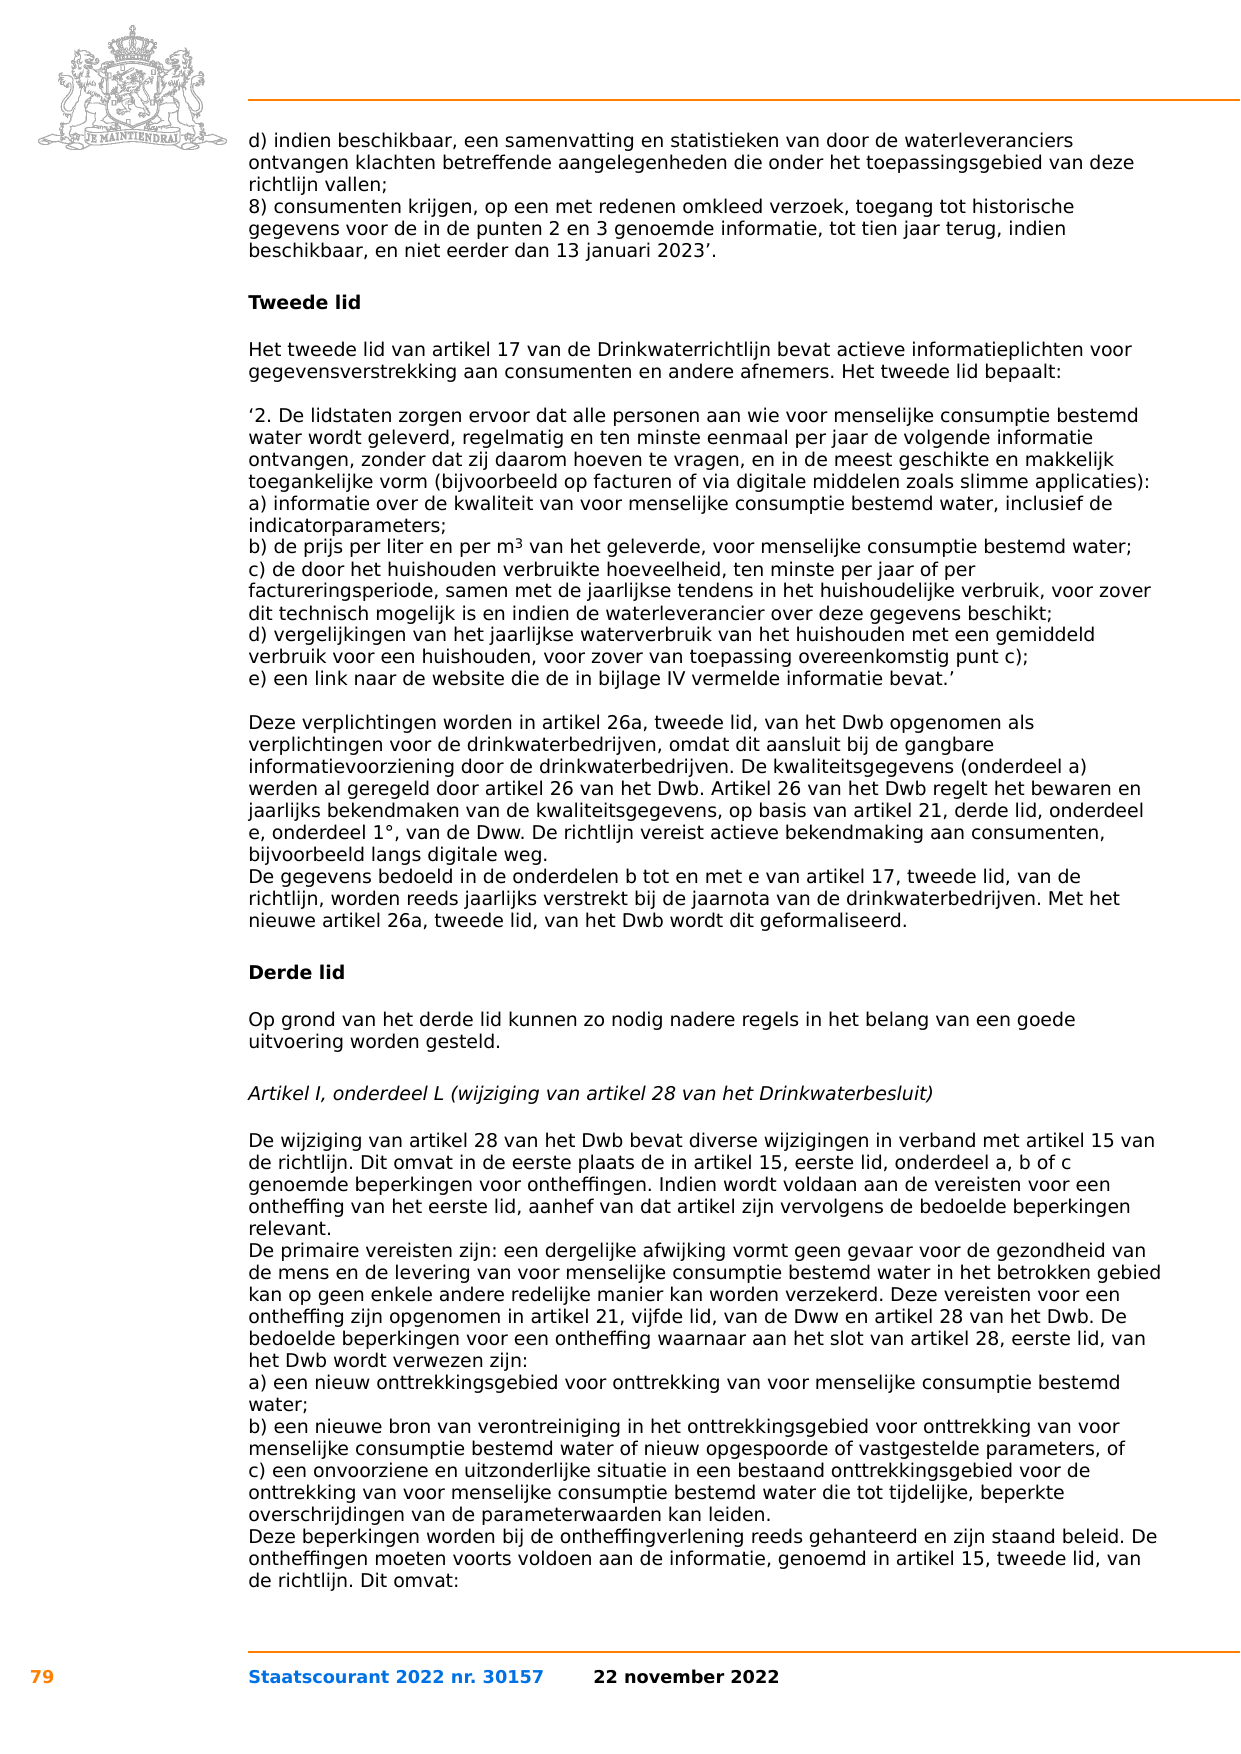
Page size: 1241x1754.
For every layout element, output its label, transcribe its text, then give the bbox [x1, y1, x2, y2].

text Deze beperkingen worden bij de ontheffingverlening reeds gehanteerd en zijn staand beleid. De ontheffingen moeten voorts voldoen aan de informatie, genoemd in artikel 15, tweede lid, van de richtlijn. Dit omvat: [248, 1526, 1163, 1591]
text b) de prijs per liter en per m3 van het geleverde, voor menselijke consumptie bestemd water; [248, 536, 1163, 558]
subtitle Tweede lid [248, 292, 1163, 314]
text Deze verplichtingen worden in artikel 26a, tweede lid, van het Dwb opgenomen als verplichtingen voor de drinkwaterbedrijven, omdat dit aansluit bij de gangbare informatievoorziening door de drinkwaterbedrijven. De kwaliteitsgegevens (onderdeel a) werden al geregeld door artikel 26 van het Dwb. Artikel 26 van het Dwb regelt het bewaren en jaarlijks bekendmaken van de kwaliteitsgegevens, op basis van artikel 21, derde lid, onderdeel e, onderdeel 1°, van de Dww. De richtlijn vereist actieve bekendmaking aan consumenten, bijvoorbeeld langs digitale weg. [248, 712, 1163, 866]
text Het tweede lid van artikel 17 van de Drinkwaterrichtlijn bevat actieve informatieplichten voor gegevensverstrekking aan consumenten en andere afnemers. Het tweede lid bepaalt: [248, 339, 1163, 383]
subtitle Derde lid [248, 962, 1163, 984]
text e) een link naar de website die de in bijlage IV vermelde informatie bevat.’ [248, 668, 1163, 690]
text b) een nieuwe bron van verontreiniging in het onttrekkingsgebied voor onttrekking van voor menselijke consumptie bestemd water of nieuw opgespoorde of vastgestelde parameters, of [248, 1416, 1163, 1459]
text Op grond van het derde lid kunnen zo nodig nadere regels in het belang van een goede uitvoering worden gesteld. [248, 1009, 1163, 1053]
text De gegevens bedoeld in de onderdelen b tot en met e van artikel 17, tweede lid, van de richtlijn, worden reeds jaarlijks verstrekt bij de jaarnota van de drinkwaterbedrijven. Met het nieuwe artikel 26a, tweede lid, van het Dwb wordt dit geformaliseerd. [248, 866, 1163, 932]
text a) informatie over de kwaliteit van voor menselijke consumptie bestemd water, inclusief de indicatorparameters; [248, 492, 1163, 536]
text c) een onvoorziene en uitzonderlijke situatie in een bestaand onttrekkingsgebied voor de onttrekking van voor menselijke consumptie bestemd water die tot tijdelijke, beperkte overschrijdingen van de parameterwaarden kan leiden. [248, 1459, 1163, 1526]
text De primaire vereisten zijn: een dergelijke afwijking vormt geen gevaar voor de gezondheid van de mens en de levering van voor menselijke consumptie bestemd water in het betrokken gebied kan op geen enkele andere redelijke manier kan worden verzekerd. Deze vereisten voor een ontheffing zijn opgenomen in artikel 21, vijfde lid, van de Dww en artikel 28 van het Dwb. De bedoelde beperkingen voor een ontheffing waarnaar aan het slot van artikel 28, eerste lid, van het Dwb wordt verwezen zijn: [248, 1240, 1163, 1372]
text d) indien beschikbaar, een samenvatting en statistieken van door de waterleveranciers ontvangen klachten betreffende aangelegenheden die onder het toepassingsgebied van deze richtlijn vallen; [248, 130, 1163, 196]
picture [38, 25, 227, 150]
text De wijziging van artikel 28 van het Dwb bevat diverse wijzigingen in verband met artikel 15 van de richtlijn. Dit omvat in de eerste plaats de in artikel 15, eerste lid, onderdeel a, b of c genoemde beperkingen voor ontheffingen. Indien wordt voldaan aan de vereisten voor een ontheffing van het eerste lid, aanhef van dat artikel zijn vervolgens de bedoelde beperkingen relevant. [248, 1130, 1163, 1240]
subtitle Artikel I, onderdeel L (wijziging van artikel 28 van het Drinkwaterbesluit) [248, 1083, 1163, 1105]
text c) de door het huishouden verbruikte hoeveelheid, ten minste per jaar of per factureringsperiode, samen met de jaarlijkse tendens in het huishoudelijke verbruik, voor zover dit technisch mogelijk is en indien de waterleverancier over deze gegevens beschikt; [248, 558, 1163, 624]
text d) vergelijkingen van het jaarlijkse waterverbruik van het huishouden met een gemiddeld verbruik voor een huishouden, voor zover van toepassing overeenkomstig punt c); [248, 624, 1163, 668]
text 8) consumenten krijgen, op een met redenen omkleed verzoek, toegang tot historische gegevens voor de in de punten 2 en 3 genoemde informatie, tot tien jaar terug, indien beschikbaar, en niet eerder dan 13 januari 2023’. [248, 196, 1163, 262]
text ‘2. De lidstaten zorgen ervoor dat alle personen aan wie voor menselijke consumptie bestemd water wordt geleverd, regelmatig en ten minste eenmaal per jaar de volgende informatie ontvangen, zonder dat zij daarom hoeven te vragen, en in de meest geschikte en makkelijk toegankelijke vorm (bijvoorbeeld op facturen of via digitale middelen zoals slimme applicaties): [248, 404, 1163, 492]
text a) een nieuw onttrekkingsgebied voor onttrekking van voor menselijke consumptie bestemd water; [248, 1372, 1163, 1416]
